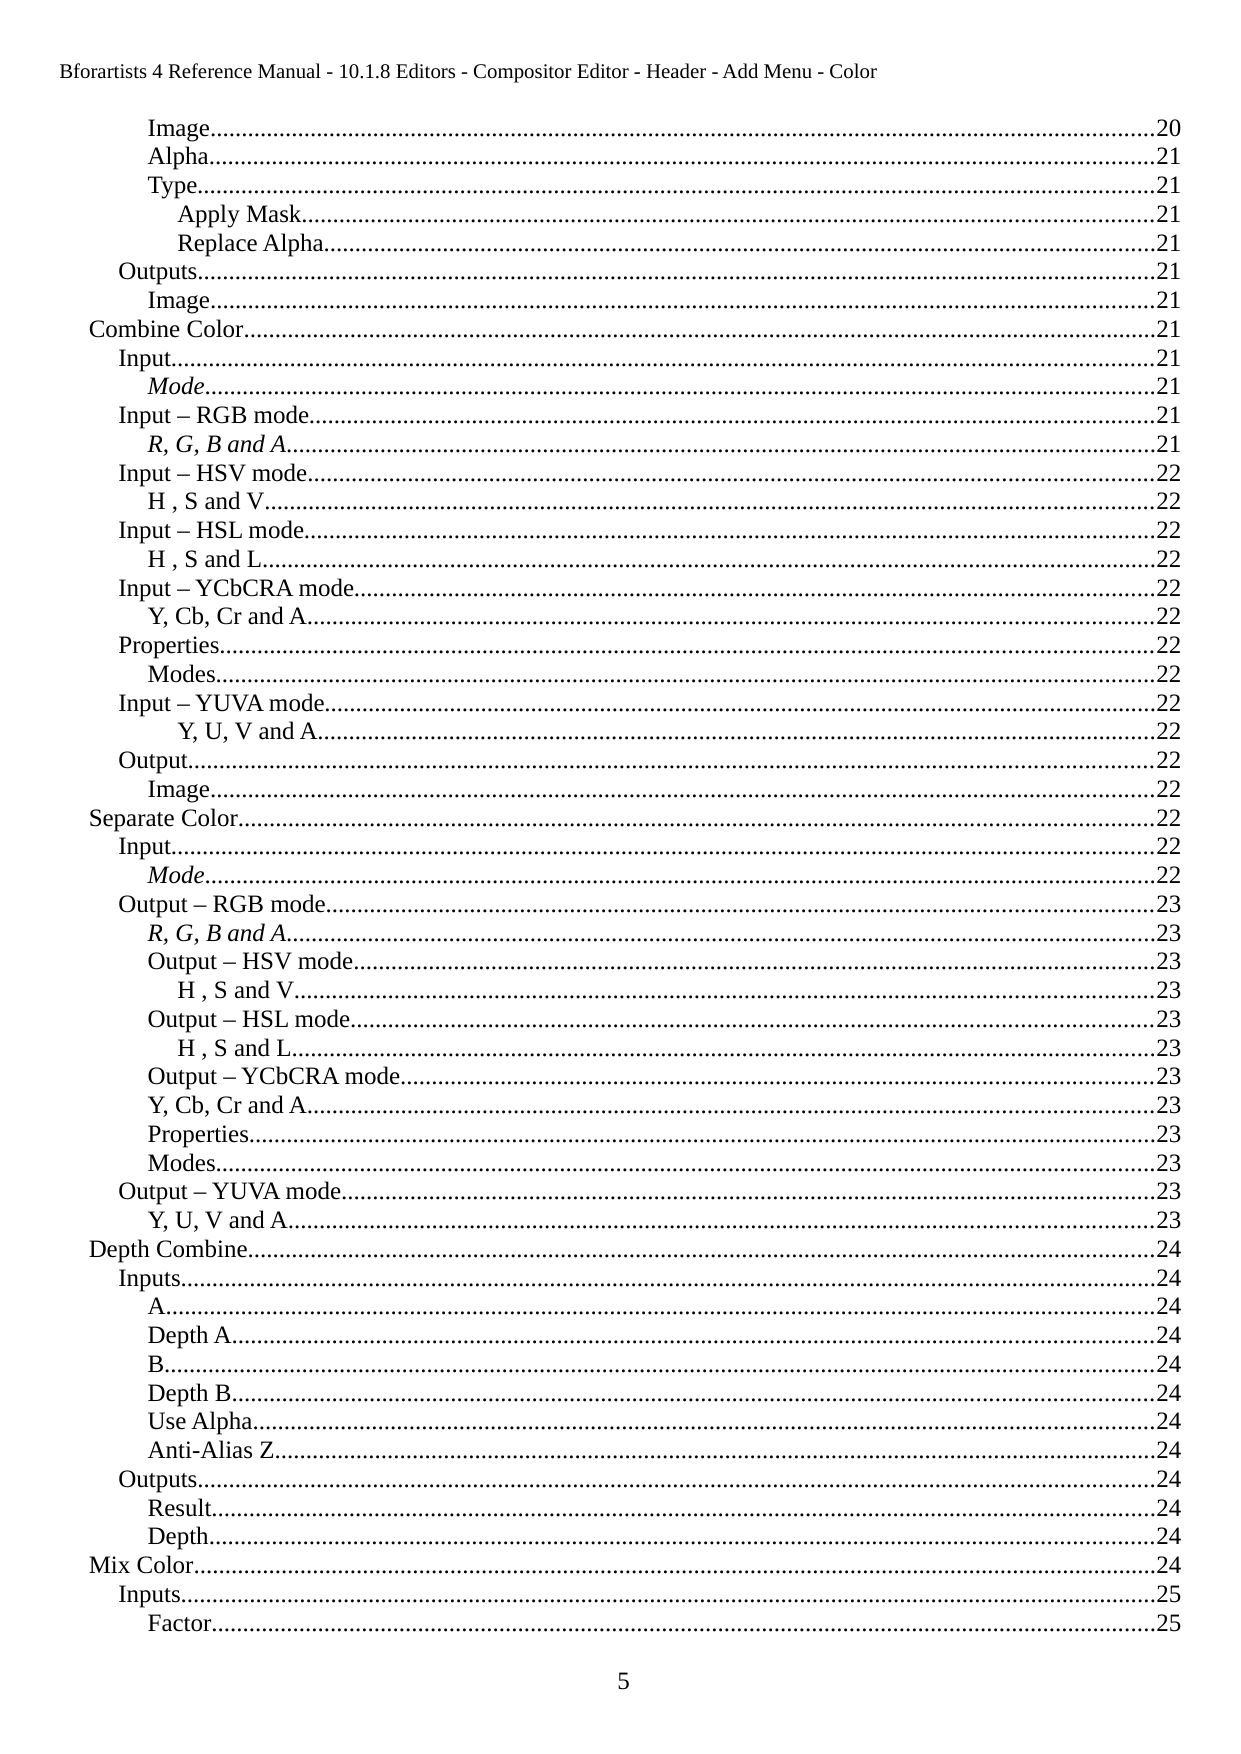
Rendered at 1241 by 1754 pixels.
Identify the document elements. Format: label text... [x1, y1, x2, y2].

text Inputs 25 [118, 1579, 1181, 1608]
text R, G, B and A 21 [147, 429, 1181, 458]
text Anti-Alias Z 24 [147, 1435, 1181, 1464]
text Input – YCbCRA mode 22 [118, 573, 1181, 601]
text Depth B 24 [147, 1378, 1181, 1406]
text Y, U, V and A 22 [177, 716, 1181, 745]
text Mode 21 [147, 371, 1181, 400]
text Output 22 [118, 745, 1181, 774]
text Input – YUVA mode 22 [118, 688, 1181, 716]
text Y, Cb, Cr and A 22 [147, 601, 1181, 630]
text Input 21 [118, 343, 1181, 371]
text R, G, B and A 23 [147, 918, 1181, 946]
text Input – HSV mode 22 [118, 458, 1181, 486]
text Mix Color 24 [88, 1550, 1181, 1579]
text Apply Mask 21 [177, 199, 1181, 228]
text Input 22 [118, 831, 1181, 860]
text Separate Color 22 [88, 803, 1181, 831]
text H , S and L 22 [147, 544, 1181, 573]
text Alpha 21 [147, 141, 1181, 170]
text Depth A 24 [147, 1320, 1181, 1349]
text H , S and V 22 [147, 486, 1181, 515]
text Image 21 [147, 285, 1181, 314]
text Output – HSL mode 23 [147, 1004, 1181, 1033]
text Outputs 21 [118, 256, 1181, 285]
text Output – YCbCRA mode 23 [147, 1061, 1181, 1090]
text H , S and L 23 [177, 1033, 1181, 1061]
text Use Alpha 24 [147, 1406, 1181, 1435]
text Mode 22 [147, 860, 1181, 889]
text Type 21 [147, 170, 1181, 199]
text Image 22 [147, 774, 1181, 803]
text H , S and V 23 [177, 975, 1181, 1004]
text Input – RGB mode 21 [118, 400, 1181, 429]
text Result 24 [147, 1493, 1181, 1521]
text Factor 25 [147, 1608, 1181, 1636]
text Modes 23 [147, 1148, 1181, 1176]
text B 24 [147, 1349, 1181, 1378]
text Replace Alpha 21 [177, 228, 1181, 256]
text Output – YUVA mode 23 [118, 1176, 1181, 1205]
text Outputs 24 [118, 1464, 1181, 1493]
text Combine Color 21 [88, 314, 1181, 343]
text Properties 22 [118, 630, 1181, 659]
text Output – RGB mode 23 [118, 889, 1181, 918]
text Image 20 [147, 113, 1181, 141]
text Y, Cb, Cr and A 23 [147, 1090, 1181, 1119]
text Inputs 24 [118, 1263, 1181, 1291]
text Modes 22 [147, 659, 1181, 688]
text A 24 [147, 1291, 1181, 1320]
text Depth Combine 24 [88, 1234, 1181, 1263]
text Y, U, V and A 23 [147, 1205, 1181, 1234]
text Depth 24 [147, 1521, 1181, 1550]
text Output – HSV mode 23 [147, 946, 1181, 975]
text Properties 23 [147, 1119, 1181, 1148]
text Input – HSL mode 22 [118, 515, 1181, 544]
